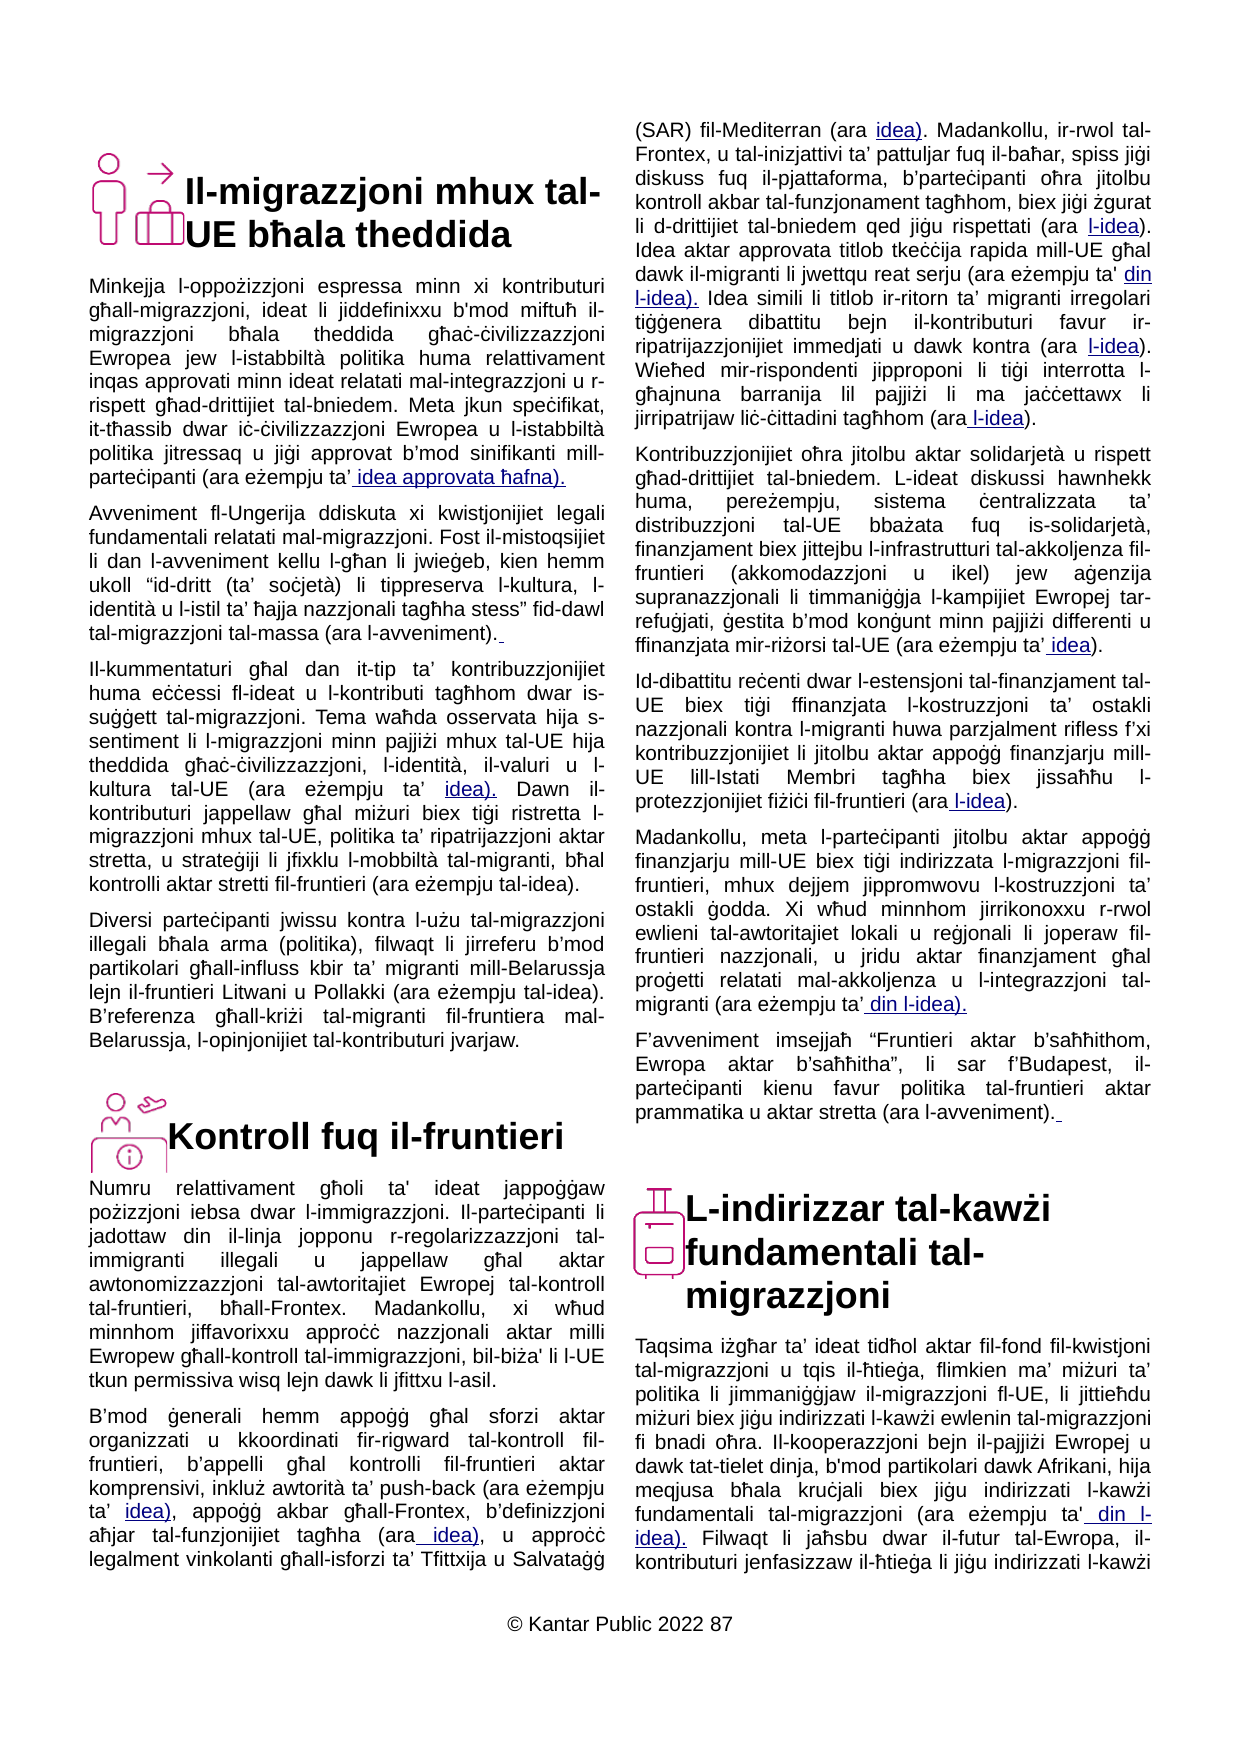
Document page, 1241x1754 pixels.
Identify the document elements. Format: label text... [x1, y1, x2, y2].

text (SAR) fil-Mediterran (ara idea). Madankollu, ir-rwol tal-Frontex, u tal-inizjattivi ta’ pattuljar fuq il-baħar, spiss jiġi diskuss fuq il-pjattaforma, b’parteċipanti oħra jitolbu kontroll akbar tal-funzjonament tagħhom, biex jiġi żgurat li d-drittijiet tal-bniedem qed jiġu rispettati (ara l-idea). Idea aktar approvata titlob tkeċċija rapida mill-UE għal dawk il-migranti li jwettqu reat serju (ara eżempju ta' din l-idea). Idea simili li titlob ir-ritorn ta’ migranti irregolari tiġġenera dibattitu bejn il-kontributuri favur ir-ripatrijazzjonijiet immedjati u dawk kontra (ara l-idea). Wieħed mir-rispondenti jipproponi li tiġi interrotta l-għajnuna barranija lil pajjiżi li ma jaċċettawx li jirripatrijaw liċ-ċittadini tagħhom (ara l-idea). [635, 118, 1152, 429]
text Il-kummentaturi għal dan it-tip ta’ kontribuzzjonijiet huma eċċessi fl-ideat u l-kontributi tagħhom dwar is-suġġett tal-migrazzjoni. Tema waħda osservata hija s-sentiment li l-migrazzjoni minn pajjiżi mhux tal-UE hija theddida għaċ-ċivilizzazzjoni, l-identità, il-valuri u l-kultura tal-UE (ara eżempju ta’ idea). Dawn il-kontributuri jappellaw għal miżuri biex tiġi ristretta l-migrazzjoni mhux tal-UE, politika ta’ ripatrijazzjoni aktar stretta, u strateġiji li jfixklu l-mobbiltà tal-migranti, bħal kontrolli aktar stretti fil-fruntieri (ara eżempju tal-idea). [88, 657, 605, 896]
text Madankollu, meta l-parteċipanti jitolbu aktar appoġġ finanzjarju mill-UE biex tiġi indirizzata l-migrazzjoni fil-fruntieri, mhux dejjem jippromwovu l-kostruzzjoni ta’ ostakli ġodda. Xi wħud minnhom jirrikonoxxu r-rwol ewlieni tal-awtoritajiet lokali u reġjonali li joperaw fil-fruntieri nazzjonali, u jridu aktar finanzjament għal proġetti relatati mal-akkoljenza u l-integrazzjoni tal-migranti (ara eżempju ta’ din l-idea). [635, 824, 1152, 1016]
text Kontribuzzjonijiet oħra jitolbu aktar solidarjetà u rispett għad-drittijiet tal-bniedem. L-ideat diskussi hawnhekk huma, pereżempju, sistema ċentralizzata ta’ distribuzzjoni tal-UE bbażata fuq is-solidarjetà, finanzjament biex jittejbu l-infrastrutturi tal-akkoljenza fil-fruntieri (akkomodazzjoni u ikel) jew aġenzija supranazzjonali li timmaniġġja l-kampijiet Ewropej tar-refuġjati, ġestita b’mod konġunt minn pajjiżi differenti u ffinanzjata mir-riżorsi tal-UE (ara eżempju ta’ idea). [635, 441, 1152, 657]
text Minkejja l-oppożizzjoni espressa minn xi kontributuri għall-migrazzjoni, ideat li jiddefinixxu b'mod miftuħ il-migrazzjoni bħala theddida għaċ-ċivilizzazzjoni Ewropea jew l-istabbiltà politika huma relattivament inqas approvati minn ideat relatati mal-integrazzjoni u r-rispett għad-drittijiet tal-bniedem. Meta jkun speċifikat, it-tħassib dwar iċ-ċivilizzazzjoni Ewropea u l-istabbiltà politika jitressaq u jiġi approvat b’mod sinifikanti mill-parteċipanti (ara eżempju ta’ idea approvata ħafna). [88, 273, 605, 489]
picture [92, 153, 185, 245]
subtitle L-indirizzar tal-kawżi fundamentali tal-migrazzjoni [635, 1187, 1152, 1316]
text Avveniment fl-Ungerija ddiskuta xi kwistjonijiet legali fundamentali relatati mal-migrazzjoni. Fost il-mistoqsijiet li dan l-avveniment kellu l-għan li jwieġeb, kien hemm ukoll “id-dritt (ta’ soċjetà) li tippreserva l-kultura, l-identità u l-istil ta’ ħajja nazzjonali tagħha stess” fid-dawl tal-migrazzjoni tal-massa (ara l-avveniment). [88, 501, 605, 645]
text Id-dibattitu reċenti dwar l-estensjoni tal-finanzjament tal-UE biex tiġi ffinanzjata l-kostruzzjoni ta’ ostakli nazzjonali kontra l-migranti huwa parzjalment rifless f’xi kontribuzzjonijiet li jitolbu aktar appoġġ finanzjarju mill-UE lill-Istati Membri tagħha biex jissaħħu l-protezzjonijiet fiżiċi fil-fruntieri (ara l-idea). [635, 669, 1152, 813]
subtitle Kontroll fuq il-fruntieri [168, 1114, 605, 1158]
text Numru relattivament għoli ta' ideat jappoġġaw pożizzjoni iebsa dwar l-immigrazzjoni. Il-parteċipanti li jadottaw din il-linja jopponu r-regolarizzazzjoni tal-immigranti illegali u jappellaw għal aktar awtonomizzazzjoni tal-awtoritajiet Ewropej tal-kontroll tal-fruntieri, bħall-Frontex. Madankollu, xi wħud minnhom jiffavorixxu approċċ nazzjonali aktar milli Ewropew għall-kontroll tal-immigrazzjoni, bil-biża' li l-UE tkun permissiva wisq lejn dawk li jfittxu l-asil. [88, 1176, 605, 1392]
text B’mod ġenerali hemm appoġġ għal sforzi aktar organizzati u kkoordinati fir-rigward tal-kontroll fil-fruntieri, b’appelli għal kontrolli fil-fruntieri aktar komprensivi, inkluż awtorità ta’ push-back (ara eżempju ta’ idea), appoġġ akbar għall-Frontex, b’definizzjoni aħjar tal-funzjonijiet tagħha (ara idea), u approċċ legalment vinkolanti għall-isforzi ta’ Tfittxija u Salvataġġ [88, 1403, 605, 1571]
picture [91, 1093, 168, 1173]
subtitle Il-migrazzjoni mhux tal-UE bħala theddida [88, 169, 605, 255]
text Taqsima iżgħar ta’ ideat tidħol aktar fil-fond fil-kwistjoni tal-migrazzjoni u tqis il-ħtieġa, flimkien ma’ miżuri ta’ politika li jimmaniġġjaw il-migrazzjoni fl-UE, li jittieħdu miżuri biex jiġu indirizzati l-kawżi ewlenin tal-migrazzjoni fi bnadi oħra. Il-kooperazzjoni bejn il-pajjiżi Ewropej u dawk tat-tielet dinja, b'mod partikolari dawk Afrikani, hija meqjusa bħala kruċjali biex jiġu indirizzati l-kawżi fundamentali tal-migrazzjoni (ara eżempju ta' din l-idea). Filwaqt li jaħsbu dwar il-futur tal-Ewropa, il-kontributuri jenfasizzaw il-ħtieġa li jiġu indirizzati l-kawżi [635, 1334, 1152, 1574]
text Diversi parteċipanti jwissu kontra l-użu tal-migrazzjoni illegali bħala arma (politika), filwaqt li jirreferu b’mod partikolari għall-influss kbir ta’ migranti mill-Belarussja lejn il-fruntieri Litwani u Pollakki (ara eżempju tal-idea). B’referenza għall-kriżi tal-migranti fil-fruntiera mal-Belarussja, l-opinjonijiet tal-kontributuri jvarjaw. [88, 908, 605, 1052]
text F’avveniment imsejjaħ “Fruntieri aktar b’saħħithom, Ewropa aktar b’saħħitha”, li sar f’Budapest, il-parteċipanti kienu favur politika tal-fruntieri aktar prammatika u aktar stretta (ara l-avveniment). [635, 1028, 1152, 1124]
picture [633, 1188, 685, 1279]
